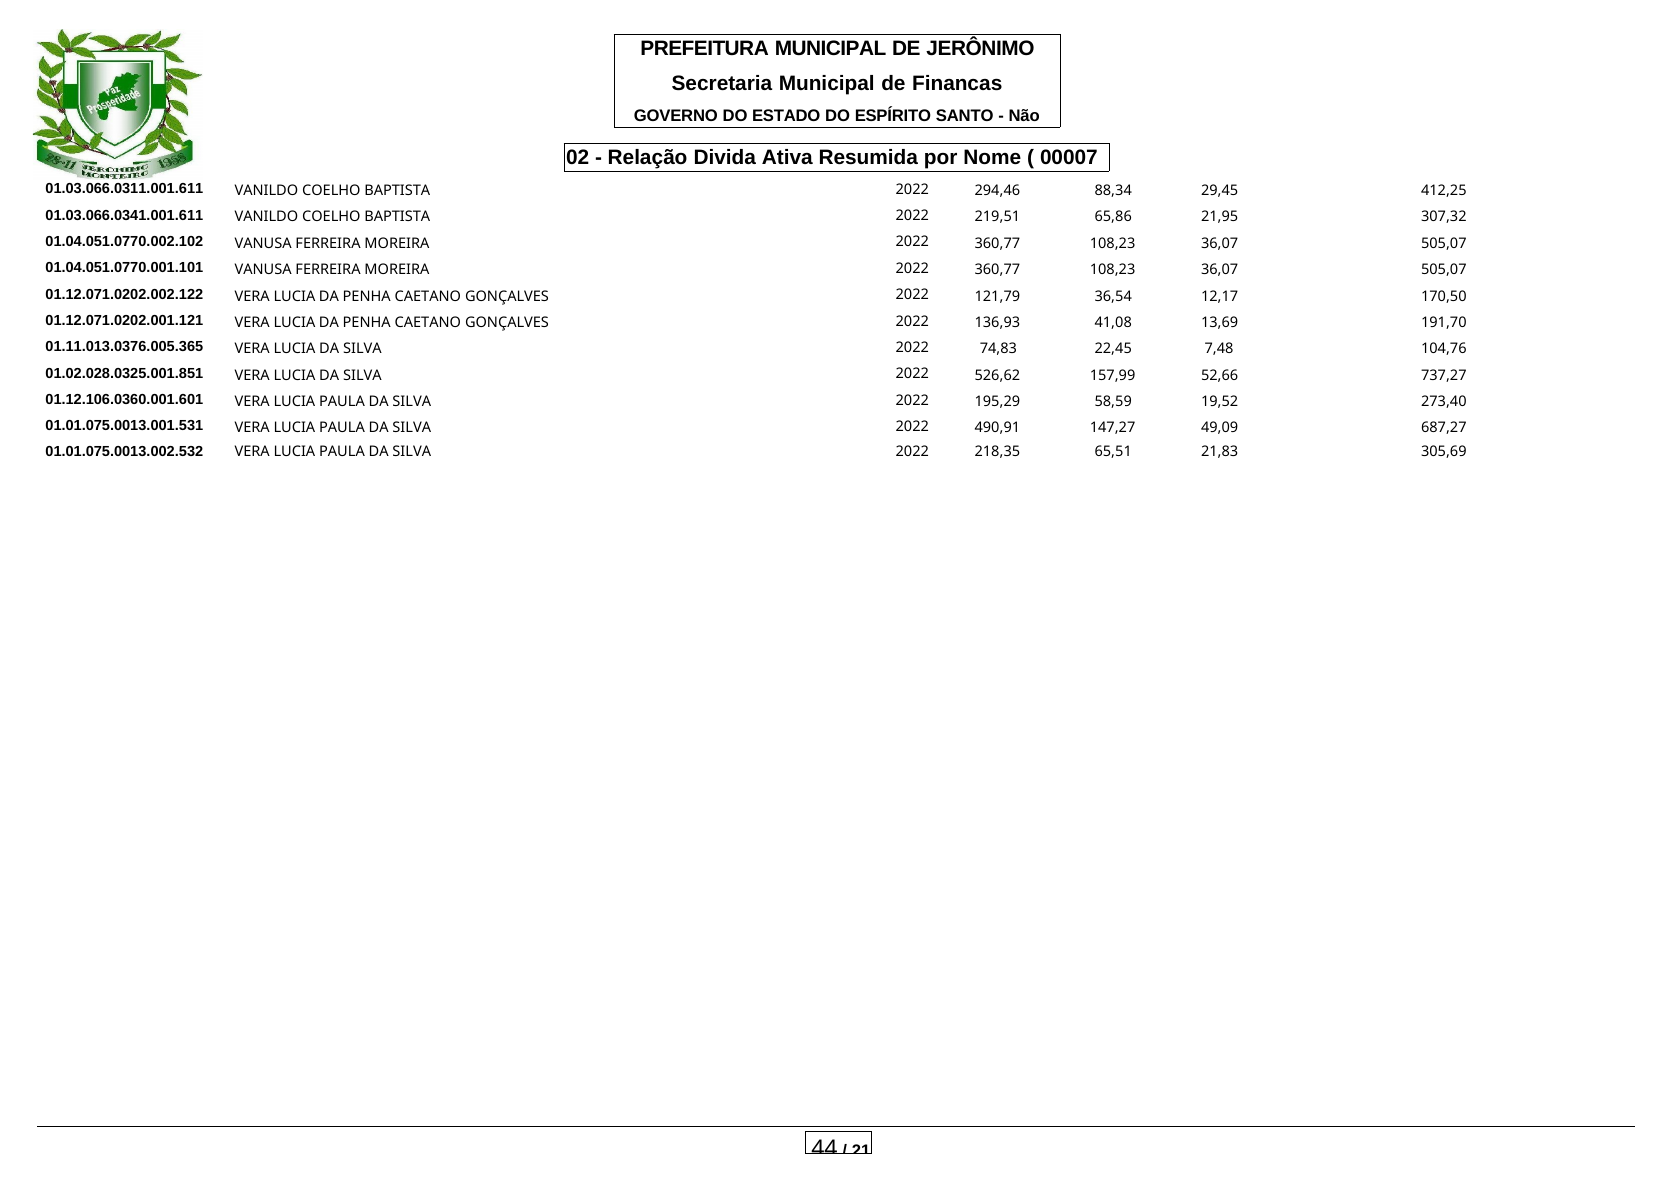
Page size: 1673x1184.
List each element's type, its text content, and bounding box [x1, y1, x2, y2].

table_cell 19,52 [1167, 390, 1270, 416]
table_cell 104,76 [1270, 337, 1641, 364]
table_cell 36,07 [1167, 232, 1270, 258]
table_cell 22,45 [1053, 337, 1167, 364]
table_cell VERA LUCIA DA PENHA CAETANO GONÇALVES [216, 285, 702, 311]
table_cell VERA LUCIA PAULA DA SILVA [216, 390, 702, 416]
table_cell 147,27 [1053, 416, 1167, 443]
table_cell 58,59 [1053, 390, 1167, 416]
table_cell 108,23 [1053, 232, 1167, 258]
table_cell 2022 [851, 337, 951, 364]
table_cell 136,93 [951, 311, 1053, 337]
table_cell 273,40 [1270, 390, 1641, 416]
table_cell 01.01.075.0013.002.532 [39, 443, 216, 469]
table_cell VERA LUCIA DA PENHA CAETANO GONÇALVES [216, 311, 702, 337]
table_cell 41,08 [1053, 311, 1167, 337]
table_cell [703, 258, 851, 284]
table_cell 505,07 [1270, 258, 1641, 284]
table_cell 01.04.051.0770.002.102 [39, 232, 216, 258]
table_cell 36,54 [1053, 285, 1167, 311]
table_cell [703, 311, 851, 337]
table_cell 65,51 [1053, 443, 1167, 469]
table_cell VANUSA FERREIRA MOREIRA [216, 232, 702, 258]
table_cell 195,29 [951, 390, 1053, 416]
table_cell 88,34 [1053, 179, 1167, 206]
table_cell VERA LUCIA PAULA DA SILVA [216, 416, 702, 443]
table_cell VERA LUCIA DA SILVA [216, 364, 702, 390]
table_cell [703, 390, 851, 416]
table_cell 49,09 [1167, 416, 1270, 443]
table_cell VANILDO COELHO BAPTISTA [216, 206, 702, 232]
table_cell 412,25 [1270, 179, 1641, 206]
table_cell VERA LUCIA DA SILVA [216, 337, 702, 364]
table_cell 305,69 [1270, 443, 1641, 469]
table_cell 2022 [851, 364, 951, 390]
table_cell 52,66 [1167, 364, 1270, 390]
table_cell 7,48 [1167, 337, 1270, 364]
table_cell 505,07 [1270, 232, 1641, 258]
table_cell 360,77 [951, 258, 1053, 284]
table_cell 21,95 [1167, 206, 1270, 232]
table_cell 526,62 [951, 364, 1053, 390]
table_cell 2022 [851, 206, 951, 232]
table_cell 36,07 [1167, 258, 1270, 284]
table_cell 13,69 [1167, 311, 1270, 337]
table_cell 737,27 [1270, 364, 1641, 390]
table_cell 219,51 [951, 206, 1053, 232]
table_cell 2022 [851, 179, 951, 206]
table_cell 01.03.066.0341.001.611 [39, 206, 216, 232]
table_cell [703, 285, 851, 311]
table_cell [703, 179, 851, 206]
table_cell [703, 232, 851, 258]
table_cell [703, 364, 851, 390]
table_cell 307,32 [1270, 206, 1641, 232]
table_cell 01.02.028.0325.001.851 [39, 364, 216, 390]
table_cell [703, 416, 851, 443]
table_cell 01.12.071.0202.001.121 [39, 311, 216, 337]
table_cell 687,27 [1270, 416, 1641, 443]
table_cell 2022 [851, 285, 951, 311]
table_cell 2022 [851, 311, 951, 337]
table_cell [703, 337, 851, 364]
table_cell 360,77 [951, 232, 1053, 258]
table_cell 170,50 [1270, 285, 1641, 311]
table_cell 29,45 [1167, 179, 1270, 206]
table_cell 01.12.106.0360.001.601 [39, 390, 216, 416]
table_cell 294,46 [951, 179, 1053, 206]
table_cell 65,86 [1053, 206, 1167, 232]
table_cell VANUSA FERREIRA MOREIRA [216, 258, 702, 284]
table_cell 191,70 [1270, 311, 1641, 337]
table_cell 74,83 [951, 337, 1053, 364]
table_cell 01.11.013.0376.005.365 [39, 337, 216, 364]
table_cell 2022 [851, 258, 951, 284]
table_cell 2022 [851, 390, 951, 416]
table_cell 2022 [851, 416, 951, 443]
table_cell VERA LUCIA PAULA DA SILVA [216, 443, 702, 469]
table_cell 01.03.066.0311.001.611 [39, 179, 216, 206]
table_cell 121,79 [951, 285, 1053, 311]
table_cell 157,99 [1053, 364, 1167, 390]
table_cell 490,91 [951, 416, 1053, 443]
table_cell 12,17 [1167, 285, 1270, 311]
table_cell 01.04.051.0770.001.101 [39, 258, 216, 284]
table_cell [703, 443, 851, 469]
table_cell VANILDO COELHO BAPTISTA [216, 179, 702, 206]
table_cell 108,23 [1053, 258, 1167, 284]
table_cell 2022 [851, 443, 951, 469]
table_cell [703, 206, 851, 232]
table_cell 21,83 [1167, 443, 1270, 469]
table_cell 01.12.071.0202.002.122 [39, 285, 216, 311]
table_cell 01.01.075.0013.001.531 [39, 416, 216, 443]
table_cell 2022 [851, 232, 951, 258]
table_cell 218,35 [951, 443, 1053, 469]
